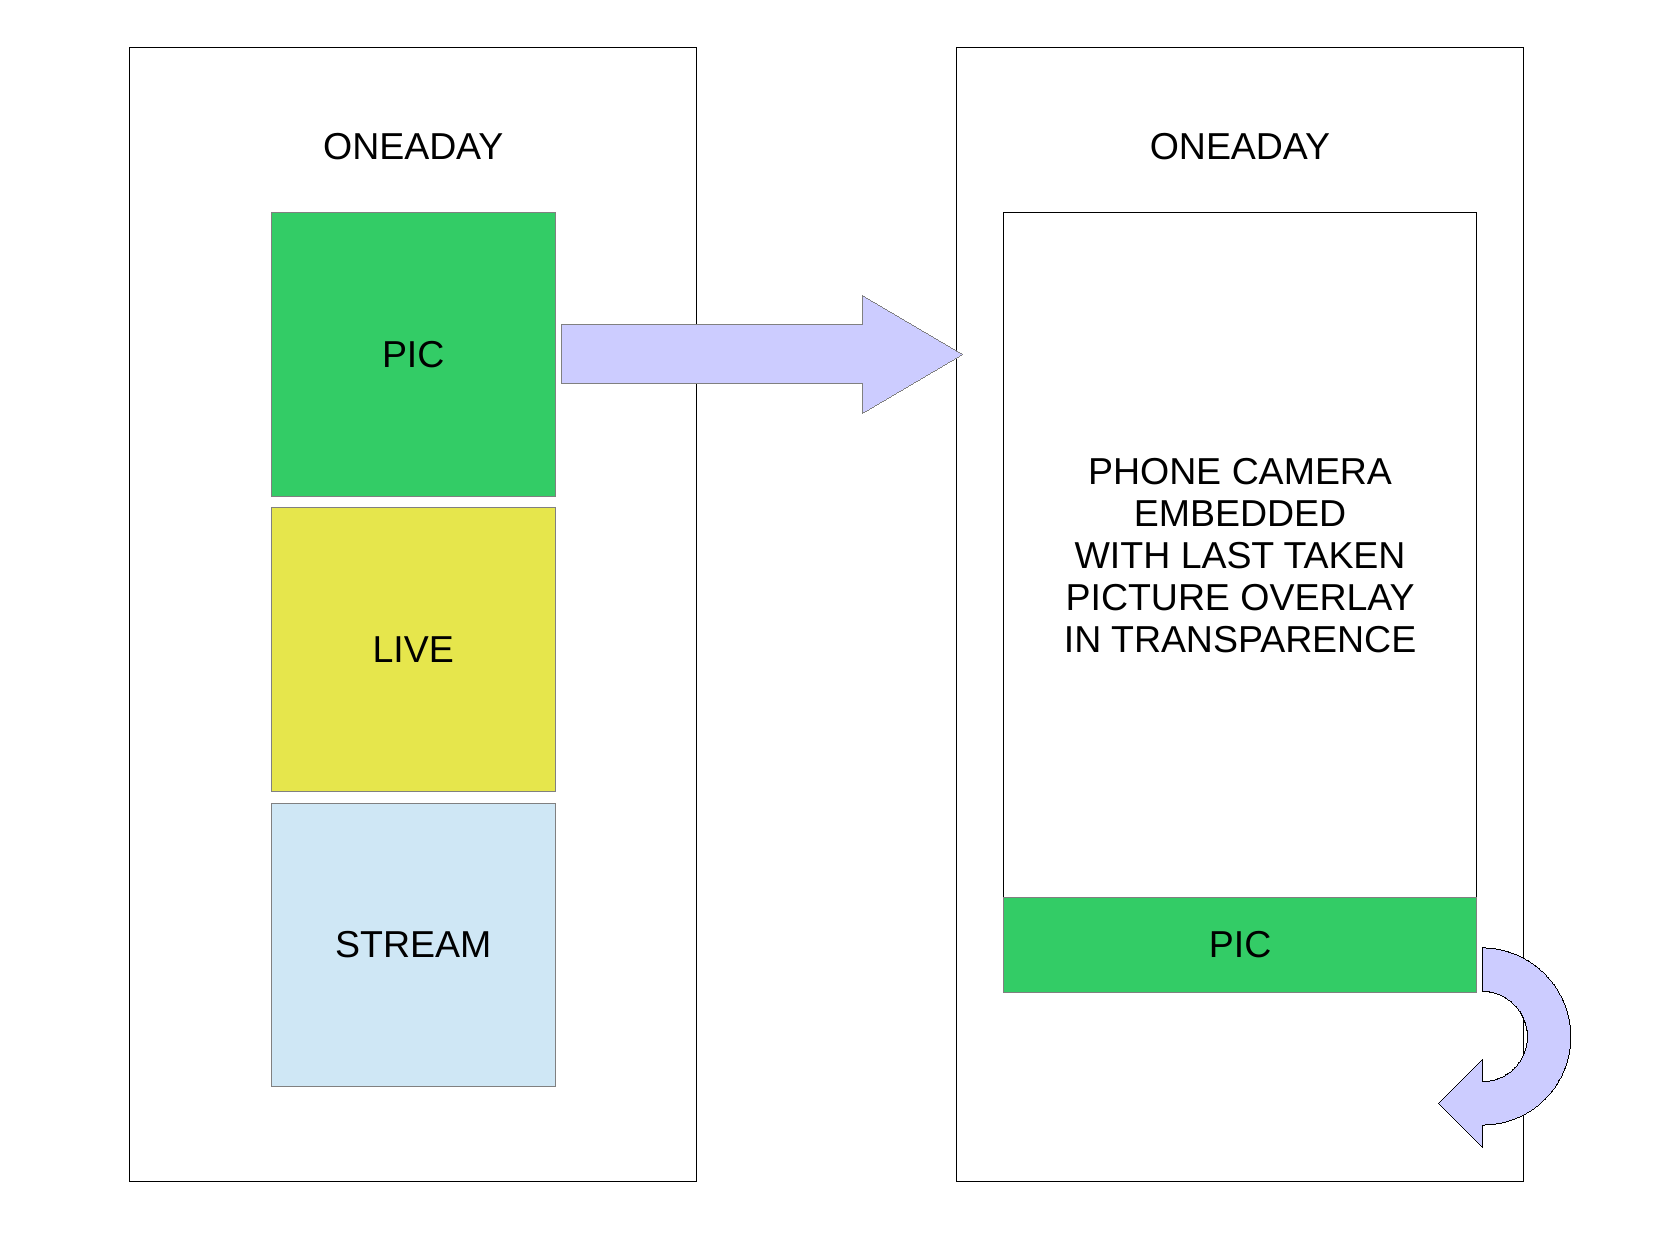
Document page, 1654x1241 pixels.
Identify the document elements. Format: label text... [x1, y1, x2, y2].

text_box STREAM [271, 803, 556, 1087]
text_box [129, 47, 1571, 1182]
text_box PIC [271, 212, 556, 497]
text_box ONEADAY [308, 118, 519, 175]
text_box PIC [1003, 897, 1477, 993]
text_box ONEADAY [1135, 118, 1346, 175]
text_box PHONE CAMERA EMBEDDED WITH LAST TAKEN PICTURE OVERLAY IN TRANSPARENCE [1003, 212, 1477, 897]
text_box LIVE [271, 507, 556, 792]
